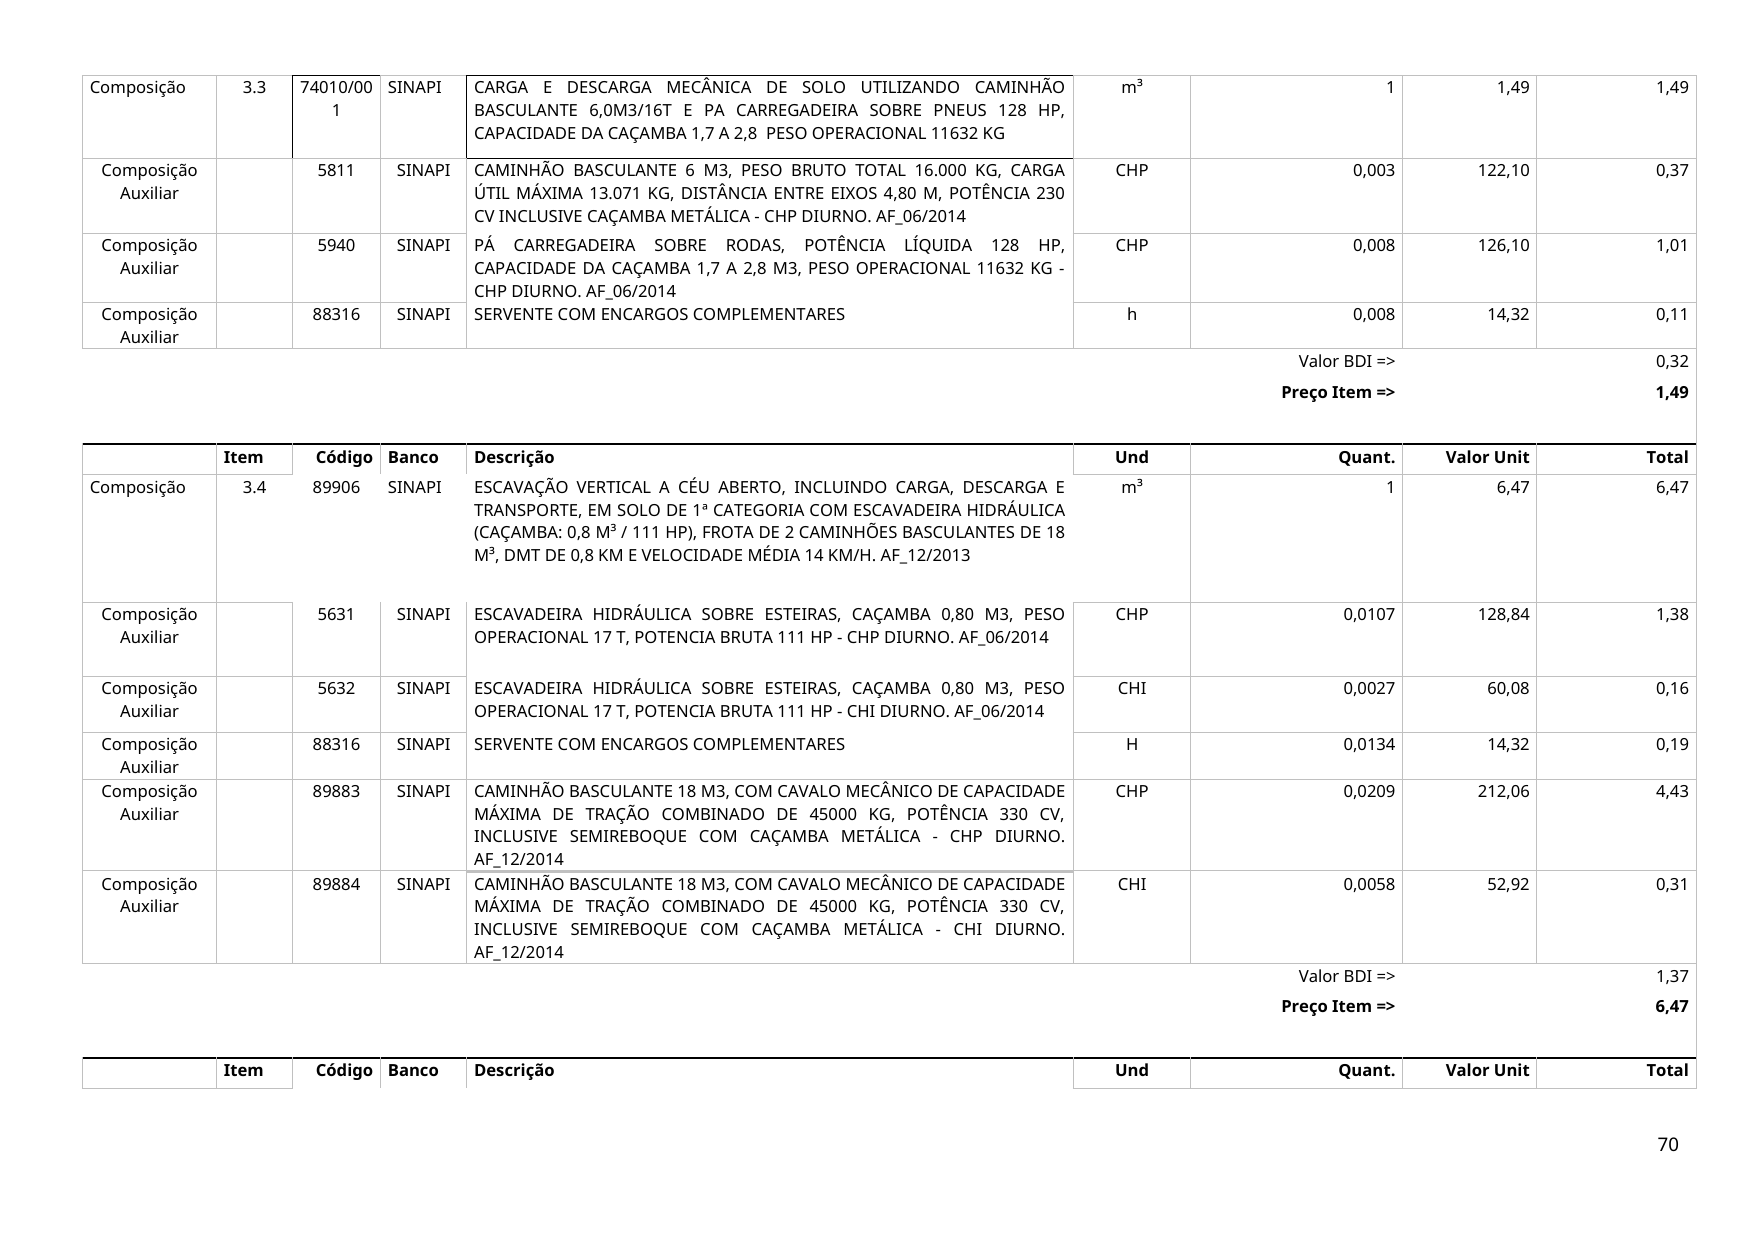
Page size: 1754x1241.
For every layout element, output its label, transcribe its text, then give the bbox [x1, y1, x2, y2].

table_cell [1702, 602, 1713, 676]
table_cell Composição Auxiliar [83, 234, 216, 302]
table_cell 0,0134 [1191, 733, 1402, 778]
table_cell CHI [1074, 871, 1190, 963]
table_cell [216, 1026, 292, 1057]
table_cell 0,0107 [1191, 603, 1402, 676]
table_cell SINAPI [380, 474, 467, 602]
table_cell 0,19 [1537, 733, 1696, 778]
table_cell [292, 349, 380, 381]
table_cell [82, 381, 216, 412]
table_cell 122,10 [1403, 159, 1536, 233]
table_cell [1537, 412, 1696, 443]
table_cell [83, 1059, 216, 1088]
table_cell 212,06 [1403, 780, 1536, 870]
table_cell CHP [1074, 159, 1190, 233]
table_cell [82, 995, 216, 1026]
table_cell CHI [1074, 677, 1190, 732]
table_cell [82, 412, 216, 443]
table_cell CAMINHÃO BASCULANTE 18 M3, COM CAVALO MECÂNICO DE CAPACIDADE MÁXIMA DE TRAÇÃO COMBINADO DE 45000 KG, POTÊNCIA 330 CV, INCLUSIVE SEMIREBOQUE COM CAÇAMBA METÁLICA - CHI DIURNO. AF_12/2014 [467, 873, 1073, 963]
table_cell 74010/001 [293, 76, 380, 158]
table_cell [1702, 779, 1713, 870]
table_cell 128,84 [1403, 603, 1536, 676]
table_cell SINAPI [381, 602, 466, 676]
table_cell [380, 381, 467, 412]
table_cell 52,92 [1403, 871, 1536, 963]
table_cell [217, 159, 292, 233]
table_cell Composição [83, 76, 216, 158]
table_cell [1191, 1026, 1403, 1057]
table_cell [217, 733, 292, 778]
table_cell [1697, 1057, 1702, 1088]
table_cell [1697, 158, 1702, 233]
table_cell 0,0058 [1191, 871, 1402, 963]
table_cell 1,49 [1537, 381, 1696, 412]
table_cell 1,37 [1537, 964, 1696, 994]
table_cell [292, 995, 380, 1026]
table_cell m³ [1073, 475, 1190, 602]
table_cell [82, 1026, 216, 1057]
table_cell [1697, 995, 1702, 1026]
table_cell 0,008 [1191, 303, 1402, 348]
table_cell [1702, 381, 1713, 412]
table_cell SINAPI [381, 871, 466, 963]
table_cell Valor Unit [1403, 445, 1536, 474]
table_cell 3.4 [217, 475, 292, 602]
table_cell 0,16 [1537, 677, 1696, 732]
table_cell [1702, 870, 1713, 963]
table_cell [1697, 602, 1702, 676]
table_cell [1702, 1026, 1713, 1057]
table_cell [1702, 412, 1713, 443]
table_cell SINAPI [381, 677, 466, 732]
table_cell [1702, 995, 1713, 1026]
table_cell [1697, 443, 1702, 474]
table_cell SINAPI [381, 234, 466, 302]
table_cell 3.3 [217, 76, 292, 158]
table_cell Quant. [1191, 445, 1402, 474]
table_cell [1073, 412, 1191, 443]
table_cell [1697, 412, 1702, 443]
table_cell [1702, 676, 1713, 732]
table_cell CHP [1074, 234, 1190, 302]
table_cell [1697, 870, 1702, 963]
table_cell SINAPI [381, 780, 466, 870]
table_cell [1697, 302, 1702, 348]
table_cell Und [1074, 1059, 1190, 1088]
table_cell [217, 603, 292, 676]
table_cell [467, 412, 1073, 443]
table_cell Preço Item => [1191, 381, 1403, 412]
table_cell Banco [381, 445, 466, 474]
table_cell [83, 445, 216, 474]
table_cell 0,37 [1537, 159, 1696, 233]
table_cell [1697, 348, 1702, 381]
table_cell [380, 349, 467, 381]
table_cell 0,003 [1191, 159, 1402, 233]
table_cell [217, 677, 292, 732]
table_cell [1702, 302, 1713, 348]
table_cell [467, 995, 1191, 1026]
table_cell Composição [83, 475, 216, 602]
table_cell 0,008 [1191, 234, 1402, 302]
table_cell SINAPI [381, 76, 466, 158]
table_cell Composição Auxiliar [83, 159, 216, 233]
table_cell 0,31 [1537, 871, 1696, 963]
table_cell 1 [1191, 76, 1402, 158]
table_cell [292, 1026, 380, 1057]
table_cell [1697, 732, 1702, 778]
table_cell Valor BDI => [1191, 349, 1403, 381]
table_cell H [1074, 733, 1190, 778]
table_cell 5632 [293, 677, 380, 732]
table_cell 6,47 [1537, 475, 1696, 602]
table_cell Código [293, 1059, 380, 1088]
table_cell Banco [381, 1059, 466, 1088]
table_cell [1403, 964, 1537, 994]
table_cell 89883 [293, 780, 380, 870]
table_cell Descrição [467, 445, 1073, 474]
table_cell 89906 [292, 474, 380, 602]
table_cell h [1074, 303, 1190, 348]
table_cell [82, 964, 216, 994]
table_cell [1697, 676, 1702, 732]
table_cell CAMINHÃO BASCULANTE 18 M3, COM CAVALO MECÂNICO DE CAPACIDADE MÁXIMA DE TRAÇÃO COMBINADO DE 45000 KG, POTÊNCIA 330 CV, INCLUSIVE SEMIREBOQUE COM CAÇAMBA METÁLICA - CHP DIURNO. AF_12/2014 [467, 780, 1073, 870]
table_cell 1 [1191, 475, 1402, 602]
table_cell [1191, 412, 1403, 443]
table_cell [292, 412, 380, 443]
table_cell [1403, 1026, 1537, 1057]
table_cell 6,47 [1537, 995, 1696, 1026]
table_cell Descrição [467, 1059, 1073, 1088]
table_cell 88316 [293, 733, 380, 778]
table_cell 14,32 [1403, 303, 1536, 348]
table_cell CHP [1074, 603, 1190, 676]
table_cell 4,43 [1537, 780, 1696, 870]
table_cell [1702, 963, 1713, 994]
table_cell Valor BDI => [1191, 964, 1403, 994]
table_cell 5631 [293, 602, 380, 676]
table_cell [1702, 158, 1713, 233]
table_cell [216, 349, 292, 381]
table_cell [217, 780, 292, 870]
table_cell Código [293, 445, 380, 474]
table_cell [1697, 963, 1702, 994]
table_cell CHP [1074, 780, 1190, 870]
table_cell [1697, 381, 1702, 412]
table_cell 89884 [293, 871, 380, 963]
table_cell [216, 412, 292, 443]
table_cell [1403, 381, 1537, 412]
table_cell [1702, 1057, 1713, 1088]
table_cell [1697, 233, 1702, 302]
table_cell [467, 964, 1191, 994]
table_cell [1073, 1026, 1191, 1057]
table_cell [1403, 412, 1537, 443]
table_cell [217, 303, 292, 348]
table_cell [1702, 348, 1713, 381]
table_cell Preço Item => [1191, 995, 1403, 1026]
table_cell 126,10 [1403, 234, 1536, 302]
table_cell 5811 [293, 159, 380, 233]
table_cell ESCAVADEIRA HIDRÁULICA SOBRE ESTEIRAS, CAÇAMBA 0,80 M3, PESO OPERACIONAL 17 T, POTENCIA BRUTA 111 HP - CHI DIURNO. AF_06/2014 [467, 676, 1073, 732]
table_cell ESCAVAÇÃO VERTICAL A CÉU ABERTO, INCLUINDO CARGA, DESCARGA E TRANSPORTE, EM SOLO DE 1ª CATEGORIA COM ESCAVADEIRA HIDRÁULICA (CAÇAMBA: 0,8 M³ / 111 HP), FROTA DE 2 CAMINHÕES BASCULANTES DE 18 M³, DMT DE 0,8 KM E VELOCIDADE MÉDIA 14 KM/H. AF_12/2013 [467, 474, 1073, 602]
table_cell SERVENTE COM ENCARGOS COMPLEMENTARES [467, 302, 1073, 348]
table_cell 60,08 [1403, 677, 1536, 732]
table_cell [380, 995, 467, 1026]
table_cell Item [217, 445, 292, 474]
table_cell 1,49 [1403, 76, 1536, 158]
table_cell Composição Auxiliar [83, 780, 216, 870]
table_cell [380, 964, 467, 994]
table_cell [1697, 474, 1702, 602]
table_cell 1,38 [1537, 603, 1696, 676]
table_cell Composição Auxiliar [83, 303, 216, 348]
table_cell [1702, 75, 1713, 158]
table_cell 0,32 [1537, 349, 1696, 381]
table_cell Und [1074, 445, 1190, 474]
table_cell Composição Auxiliar [83, 603, 216, 676]
table_cell [217, 871, 292, 963]
table_cell SINAPI [381, 303, 466, 348]
table_cell 5940 [293, 234, 380, 302]
table_cell SINAPI [381, 733, 466, 778]
table_cell [1702, 474, 1713, 602]
table_cell [292, 964, 380, 994]
table_cell ESCAVADEIRA HIDRÁULICA SOBRE ESTEIRAS, CAÇAMBA 0,80 M3, PESO OPERACIONAL 17 T, POTENCIA BRUTA 111 HP - CHP DIURNO. AF_06/2014 [467, 602, 1073, 676]
table_cell [1702, 732, 1713, 778]
table_cell [1537, 1026, 1696, 1057]
table_cell [380, 1026, 467, 1057]
table_cell 1,01 [1537, 234, 1696, 302]
table_cell m³ [1074, 76, 1190, 158]
table_cell [217, 234, 292, 302]
table_cell Composição Auxiliar [83, 871, 216, 963]
table_cell SERVENTE COM ENCARGOS COMPLEMENTARES [467, 732, 1073, 778]
table_cell 88316 [293, 303, 380, 348]
table_cell [1697, 779, 1702, 870]
table_cell 0,0027 [1191, 677, 1402, 732]
table_cell [1702, 233, 1713, 302]
table_cell [292, 381, 380, 412]
table_cell [467, 349, 1191, 381]
table_cell [467, 381, 1191, 412]
table_cell [1697, 75, 1702, 158]
table_cell Composição Auxiliar [83, 677, 216, 732]
table_cell SINAPI [381, 159, 466, 233]
table_cell [380, 412, 467, 443]
table_cell CARGA E DESCARGA MECÂNICA DE SOLO UTILIZANDO CAMINHÃO BASCULANTE 6,0M3/16T E PA CARREGADEIRA SOBRE PNEUS 128 HP, CAPACIDADE DA CAÇAMBA 1,7 A 2,8 PESO OPERACIONAL 11632 KG [467, 76, 1073, 158]
table_cell Valor Unit [1403, 1059, 1536, 1088]
table_cell [1403, 995, 1537, 1026]
table_cell Total [1537, 1059, 1696, 1088]
table_cell 1,49 [1537, 76, 1696, 158]
table_cell [82, 349, 216, 381]
table_cell CAMINHÃO BASCULANTE 6 M3, PESO BRUTO TOTAL 16.000 KG, CARGA ÚTIL MÁXIMA 13.071 KG, DISTÂNCIA ENTRE EIXOS 4,80 M, POTÊNCIA 230 CV INCLUSIVE CAÇAMBA METÁLICA - CHP DIURNO. AF_06/2014 [467, 159, 1073, 233]
table_cell PÁ CARREGADEIRA SOBRE RODAS, POTÊNCIA LÍQUIDA 128 HP, CAPACIDADE DA CAÇAMBA 1,7 A 2,8 M3, PESO OPERACIONAL 11632 KG - CHP DIURNO. AF_06/2014 [467, 233, 1073, 302]
table_cell Composição Auxiliar [83, 733, 216, 778]
table_cell Item [217, 1059, 292, 1088]
table_cell [1403, 349, 1537, 381]
table_cell Quant. [1191, 1059, 1402, 1088]
table_cell 14,32 [1403, 733, 1536, 778]
table_cell 0,0209 [1191, 780, 1402, 870]
table_cell 6,47 [1403, 475, 1536, 602]
table_cell [216, 381, 292, 412]
table_cell [467, 1026, 1073, 1057]
table_cell [216, 964, 292, 994]
table_cell Total [1537, 445, 1696, 474]
table_cell [1697, 1026, 1702, 1057]
table_cell [1702, 443, 1713, 474]
table_cell 0,11 [1537, 303, 1696, 348]
table_cell [216, 995, 292, 1026]
